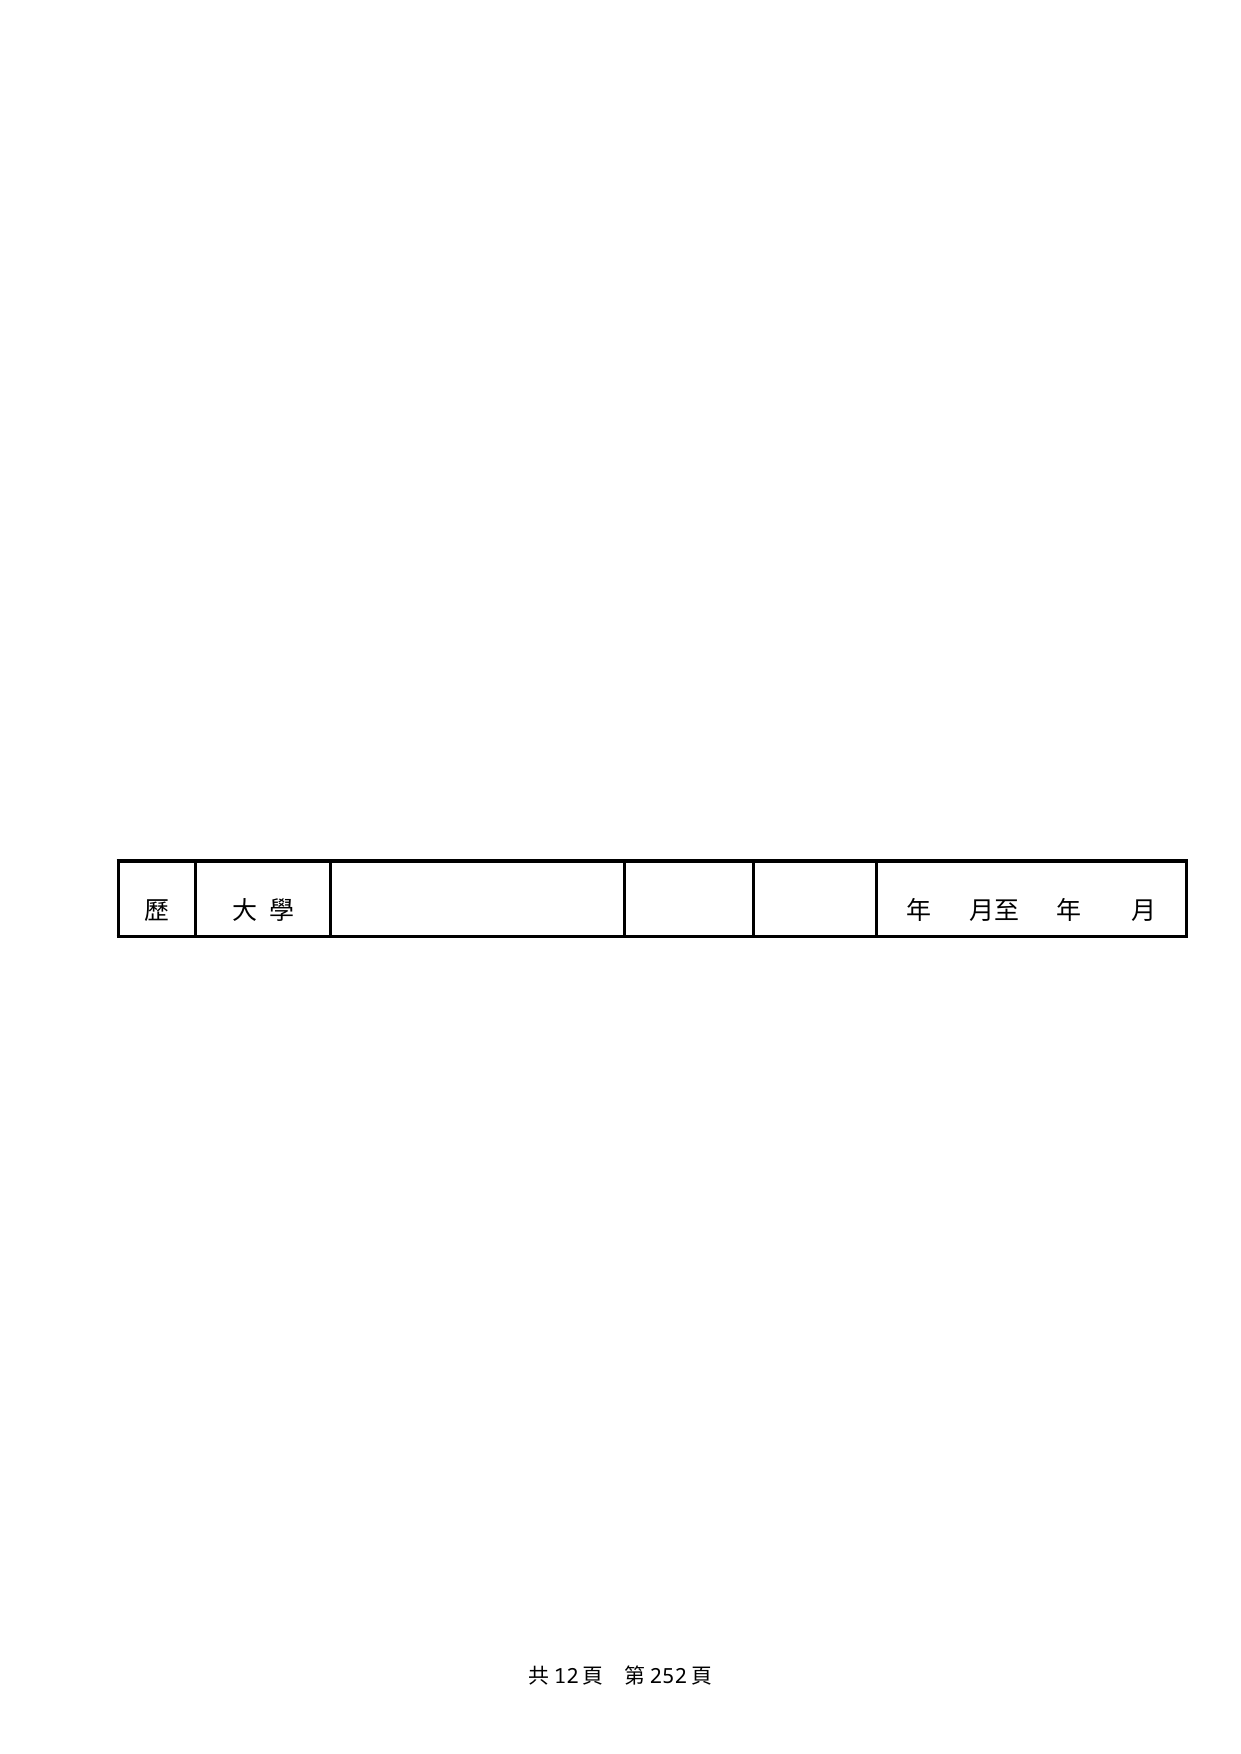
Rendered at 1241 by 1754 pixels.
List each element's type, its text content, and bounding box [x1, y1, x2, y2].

table_cell 歷 [120, 863, 194, 934]
table_cell [755, 863, 875, 934]
table_cell [332, 863, 623, 934]
table_cell [626, 863, 752, 934]
table_cell 大 學 [197, 863, 329, 934]
table_cell 年 月至 年 月 [878, 863, 1185, 934]
